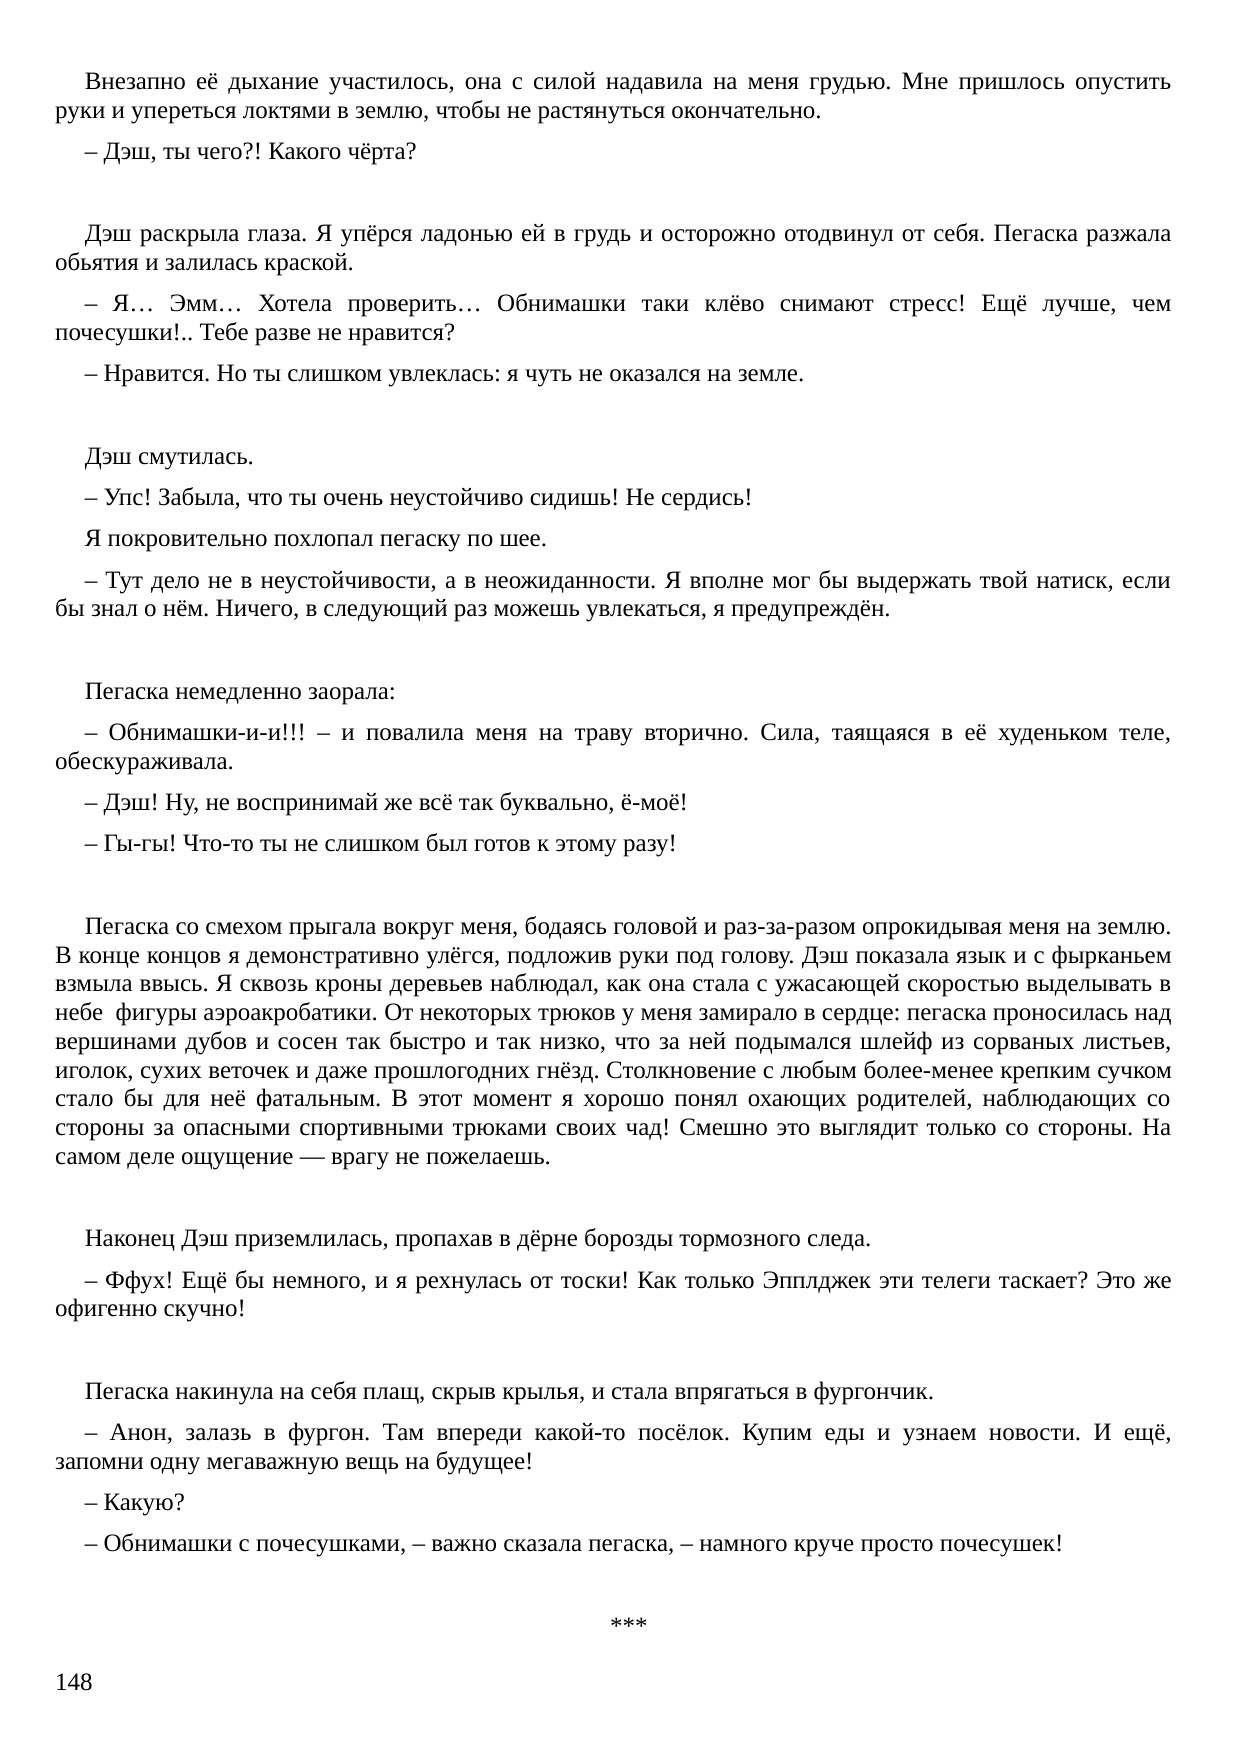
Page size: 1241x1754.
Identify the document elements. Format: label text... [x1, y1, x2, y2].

text – Тут дело не в неустойчивости, а в неожиданности. Я вполне мог бы выдержать твой натиск, если бы знал о нём. Ничего, в следующий раз можешь увлекаться, я предупреждён. [55, 565, 1173, 622]
text Пегаска со смехом прыгала вокруг меня, бодаясь головой и раз-за-разом опрокидывая меня на землю. В конце концов я демонстративно улёгся, подложив руки под голову. Дэш показала язык и с фырканьем взмыла ввысь. Я сквозь кроны деревьев наблюдал, как она стала с ужасающей скоростью выделывать в небе фигуры аэроакробатики. От некоторых трюков у меня замирало в сердце: пегаска проносилась над вершинами дубов и сосен так быстро и так низко, что за ней подымался шлейф из сорваных листьев, иголок, сухих веточек и даже прошлогодних гнёзд. Столкновение с любым более-менее крепким сучком стало бы для неё фатальным. В этот момент я хорошо понял охающих родителей, наблюдающих со стороны за опасными спортивными трюками своих чад! Смешно это выглядит только со стороны. На самом деле ощущение — врагу не пожелаешь. [55, 911, 1173, 1170]
text – Анон, залазь в фургон. Там впереди какой-то посёлок. Купим еды и узнаем новости. И ещё, запомни одну мегаважную вещь на будущее! [55, 1417, 1173, 1475]
text Пегаска накинула на себя плащ, скрыв крылья, и стала впрягаться в фургончик. [55, 1376, 1173, 1405]
text Дэш раскрыла глаза. Я упёрся ладонью ей в грудь и осторожно отодвинул от себя. Пегаска разжала обьятия и залилась краской. [55, 218, 1173, 276]
text *** [55, 1611, 1173, 1640]
text – Дэш! Ну, не воспринимай же всё так буквально, ё-моё! [55, 787, 1173, 816]
text – Дэш, ты чего?! Какого чёрта? [55, 136, 1173, 165]
text – Я… Эмм… Хотела проверить… Обнимашки таки клёво снимают стресс! Ещё лучше, чем почесушки!.. Тебе разве не нравится? [55, 288, 1173, 346]
text – Какую? [55, 1487, 1173, 1516]
text – Ффух! Ещё бы немного, и я рехнулась от тоски! Как только Эпплджек эти телеги таскает? Это же офигенно скучно! [55, 1265, 1173, 1322]
text Пегаска немедленно заорала: [55, 676, 1173, 705]
text Я покровительно похлопал пегаску по шее. [55, 523, 1173, 552]
text Наконец Дэш приземлилась, пропахав в дёрне борозды тормозного следа. [55, 1223, 1173, 1252]
text – Обнимашки-и-и!!! – и повалила меня на траву вторично. Сила, таящаяся в её худеньком теле, обескураживала. [55, 717, 1173, 775]
text – Обнимашки с почесушками, – важно сказала пегаска, – намного круче просто почесушек! [55, 1528, 1173, 1557]
text Внезапно её дыхание участилось, она с силой надавила на меня грудью. Мне пришлось опустить руки и упереться локтями в землю, чтобы не растянуться окончательно. [55, 66, 1173, 123]
text – Гы-гы! Что-то ты не слишком был готов к этому разу! [55, 828, 1173, 857]
text Дэш смутилась. [55, 441, 1173, 470]
text – Нравится. Но ты слишком увлеклась: я чуть не оказался на земле. [55, 358, 1173, 387]
text – Упс! Забыла, что ты очень неустойчиво сидишь! Не сердись! [55, 482, 1173, 511]
